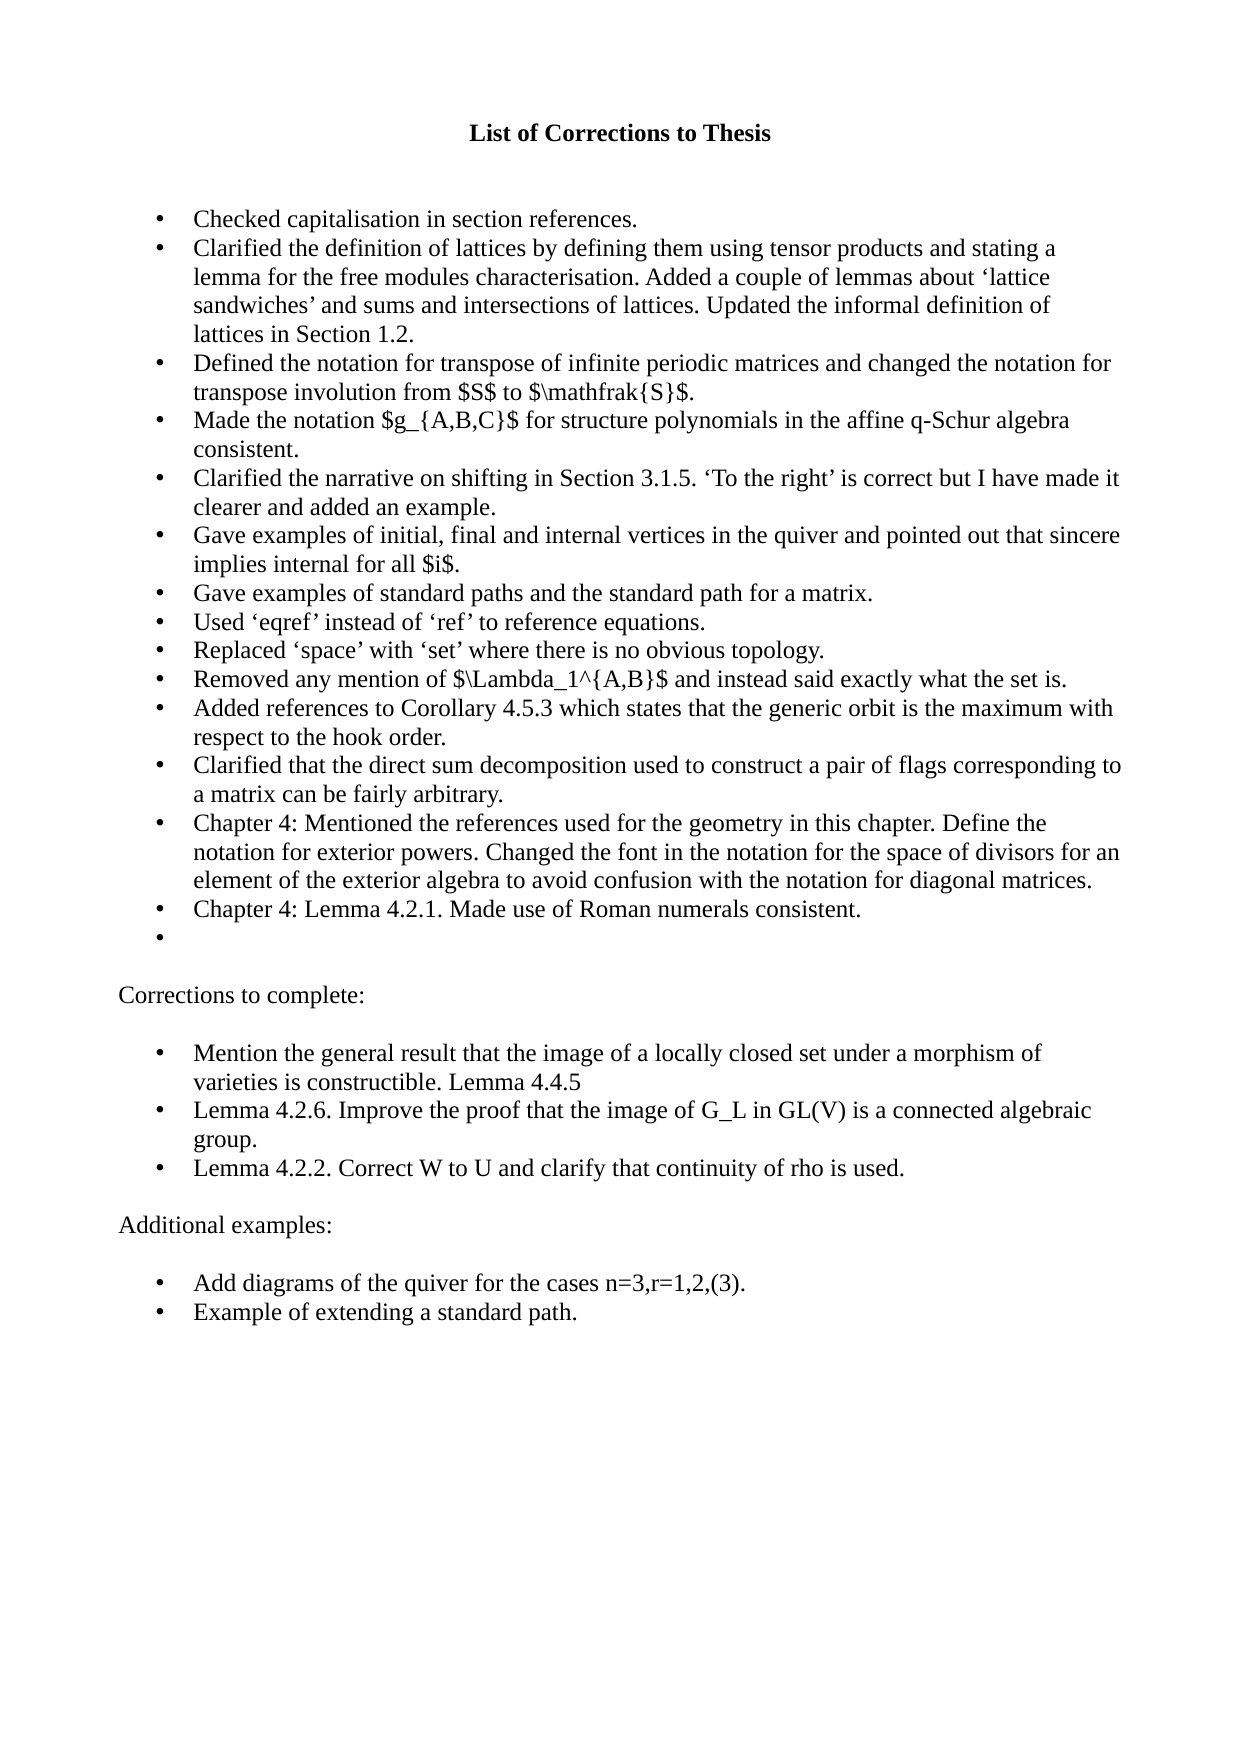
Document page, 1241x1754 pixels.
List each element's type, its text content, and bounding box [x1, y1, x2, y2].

list Clarified the definition of lattices by defining them using tensor products and stating a lemma for the free modules characterisation. Added a couple of lemmas about ‘lattice sandwiches’ and sums and intersections of lattices. Updated the informal definition of lattices in Section 1.2. [156, 233, 1122, 348]
text List of Corrections to Thesis [118, 118, 1122, 147]
text Additional examples: [118, 1211, 1122, 1239]
list Mention the general result that the image of a locally closed set under a morphism of varieties is constructible. Lemma 4.4.5 [156, 1038, 1122, 1096]
list Checked capitalisation in section references. [156, 204, 1122, 233]
list Replaced ‘space’ with ‘set’ where there is no obvious topology. [156, 636, 1122, 664]
text Corrections to complete: [118, 981, 1122, 1009]
list Gave examples of standard paths and the standard path for a matrix. [156, 578, 1122, 607]
list Clarified that the direct sum decomposition used to construct a pair of flags corresponding to a matrix can be fairly arbitrary. [156, 751, 1122, 808]
list Added references to Corollary 4.5.3 which states that the generic orbit is the maximum with respect to the hook order. [156, 693, 1122, 751]
list Used ‘eqref’ instead of ‘ref’ to reference equations. [156, 607, 1122, 636]
list Chapter 4: Lemma 4.2.1. Made use of Roman numerals consistent. [156, 894, 1122, 923]
list Gave examples of initial, final and internal vertices in the quiver and pointed out that sincere implies internal for all $i$. [156, 521, 1122, 578]
list Removed any mention of $\Lambda_1^{A,B}$ and instead said exactly what the set is. [156, 664, 1122, 693]
list Defined the notation for transpose of infinite periodic matrices and changed the notation for transpose involution from $S$ to $\mathfrak{S}$. [156, 348, 1122, 406]
list Lemma 4.2.6. Improve the proof that the image of G_L in GL(V) is a connected algebraic group. [156, 1096, 1122, 1153]
list Example of extending a standard path. [156, 1297, 1122, 1326]
list Lemma 4.2.2. Correct W to U and clarify that continuity of rho is used. [156, 1153, 1122, 1182]
list Add diagrams of the quiver for the cases n=3,r=1,2,(3). [156, 1268, 1122, 1297]
list Made the notation $g_{A,B,C}$ for structure polynomials in the affine q-Schur algebra consistent. [156, 406, 1122, 463]
list Clarified the narrative on shifting in Section 3.1.5. ‘To the right’ is correct but I have made it clearer and added an example. [156, 463, 1122, 521]
list Chapter 4: Mentioned the references used for the geometry in this chapter. Define the notation for exterior powers. Changed the font in the notation for the space of divisors for an element of the exterior algebra to avoid confusion with the notation for diagonal matrices. [156, 808, 1122, 894]
